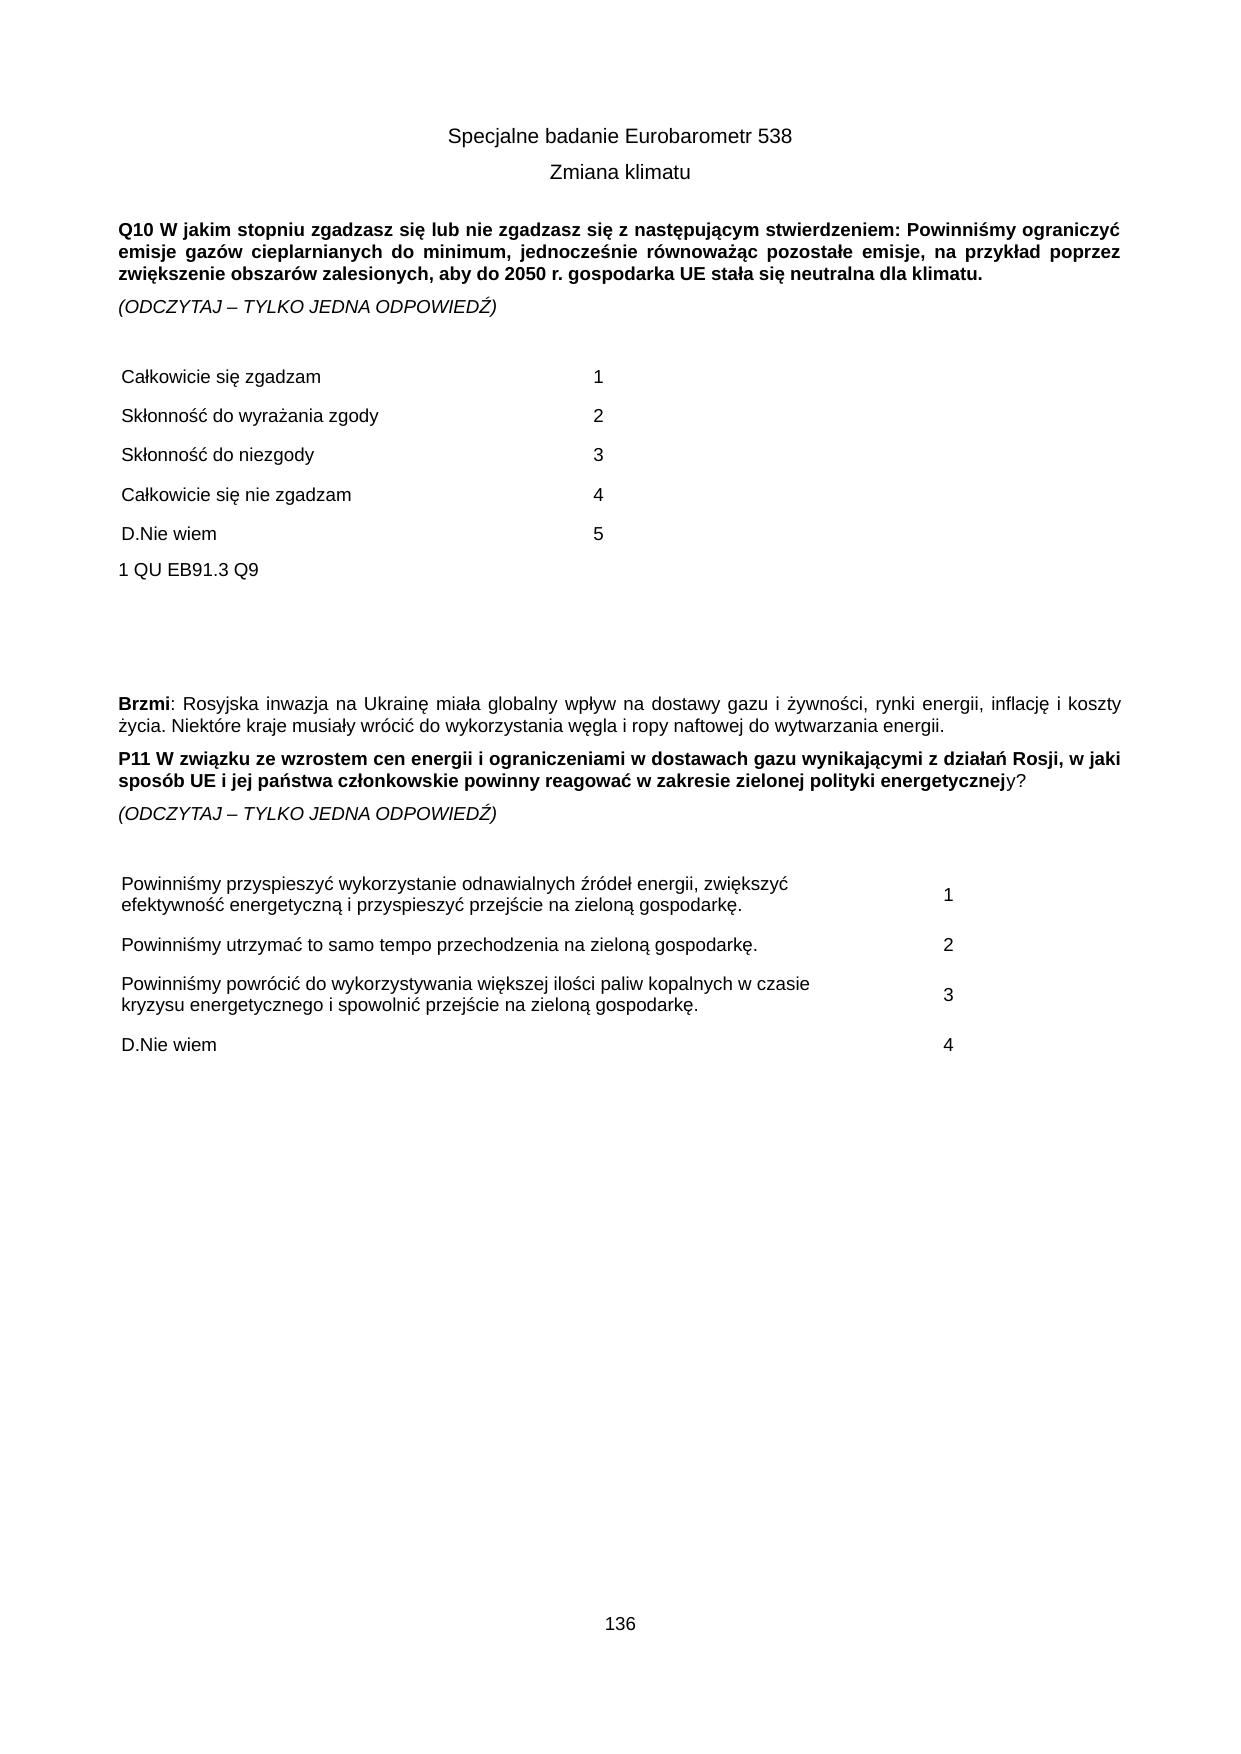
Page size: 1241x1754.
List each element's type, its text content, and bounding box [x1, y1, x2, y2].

table_cell Powinniśmy utrzymać to samo tempo przechodzenia na zieloną gospodarkę. [118, 925, 818, 964]
table_cell 4 [468, 475, 606, 514]
table_cell Skłonność do wyrażania zgody [118, 396, 468, 435]
table_cell Całkowicie się nie zgadzam [118, 475, 468, 514]
table_cell 2 [468, 396, 606, 435]
table_header 1 [818, 864, 956, 924]
text Q10 W jakim stopniu zgadzasz się lub nie zgadzasz się z następującym stwierdzeniem: Powinniśmy ograniczyć emisje gazów cieplarnianych do minimum, jednocześnie równoważąc pozostałe emisje, na przykład poprzez zwiększenie obszarów zalesionych, aby do 2050 r. gospodarka UE stała się neutralna dla klimatu. [118, 219, 1122, 284]
text (ODCZYTAJ – TYLKO JEDNA ODPOWIEDŹ) [118, 296, 1122, 317]
table_cell 5 [468, 514, 606, 553]
table_header Powinniśmy przyspieszyć wykorzystanie odnawialnych źródeł energii, zwiększyć efektywność energetyczną i przyspieszyć przejście na zieloną gospodarkę. [118, 864, 818, 924]
table_header Całkowicie się zgadzam [118, 357, 468, 396]
table_header 1 [468, 357, 606, 396]
table_cell Skłonność do niezgody [118, 435, 468, 474]
table_cell D.Nie wiem [118, 1025, 818, 1064]
table_cell 3 [818, 964, 956, 1025]
text Brzmi: Rosyjska inwazja na Ukrainę miała globalny wpływ na dostawy gazu i żywności, rynki energii, inflację i koszty życia. Niektóre kraje musiały wrócić do wykorzystania węgla i ropy naftowej do wytwarzania energii. [118, 693, 1122, 736]
table_cell D.Nie wiem [118, 514, 468, 553]
text (ODCZYTAJ – TYLKO JEDNA ODPOWIEDŹ) [118, 803, 1122, 824]
table_cell 4 [818, 1025, 956, 1064]
table_cell 2 [818, 925, 956, 964]
text 1 QU EB91.3 Q9 [118, 559, 1122, 581]
text P11 W związku ze wzrostem cen energii i ograniczeniami w dostawach gazu wynikającymi z działań Rosji, w jaki sposób UE i jej państwa członkowskie powinny reagować w zakresie zielonej polityki energetycznejy? [118, 748, 1122, 791]
table_cell Powinniśmy powrócić do wykorzystywania większej ilości paliw kopalnych w czasie kryzysu energetycznego i spowolnić przejście na zieloną gospodarkę. [118, 964, 818, 1025]
table_cell 3 [468, 435, 606, 474]
